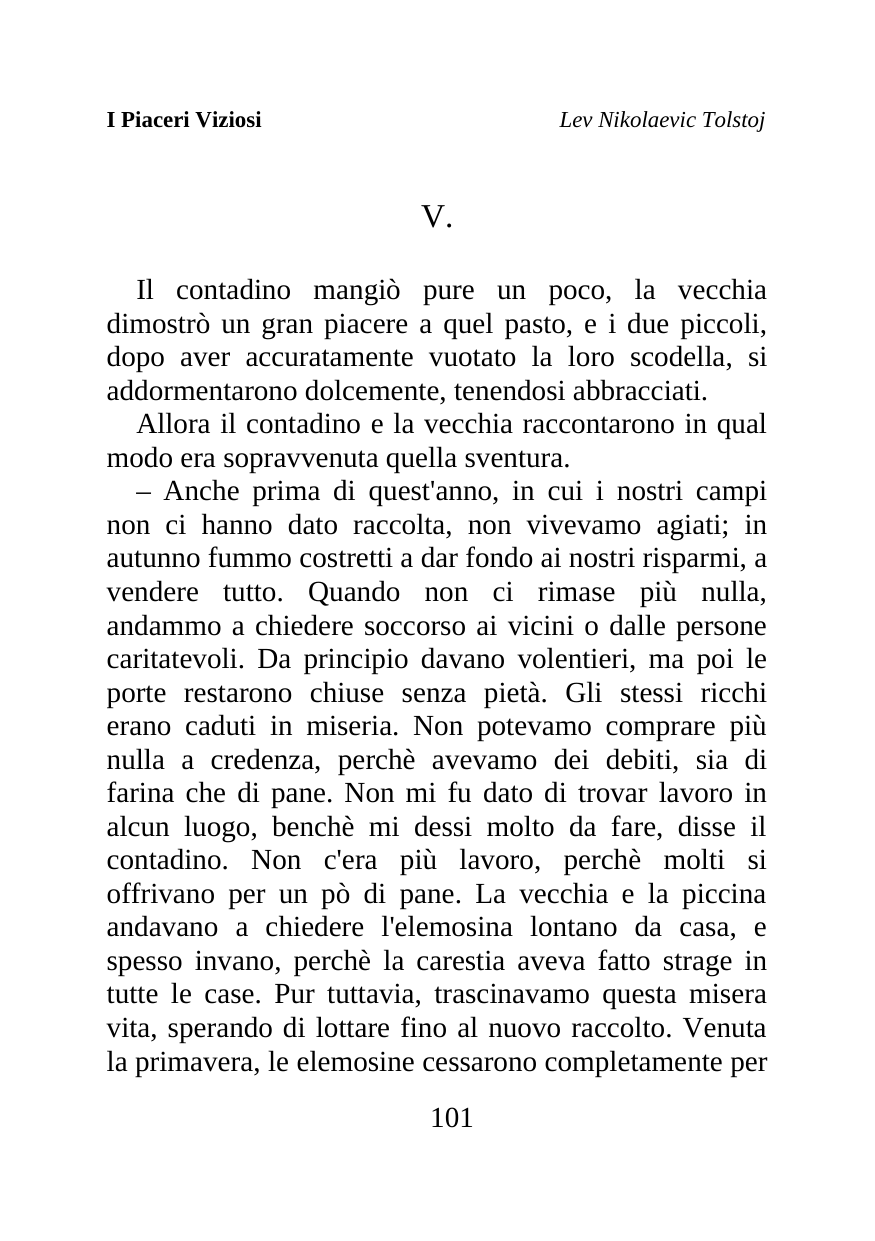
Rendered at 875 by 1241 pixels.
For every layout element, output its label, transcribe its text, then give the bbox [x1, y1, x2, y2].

text Allora il contadino e la vecchia raccontarono in qual modo era sopravvenuta quella sventura. [106, 406, 768, 473]
subtitle V. [106, 196, 768, 235]
text – Anche prima di quest'anno, in cui i nostri campi non ci hanno dato raccolta, non vivevamo agiati; in autunno fummo costretti a dar fondo ai nostri risparmi, a vendere tutto. Quando non ci rimase più nulla, andammo a chiedere soccorso ai vicini o dalle persone caritatevoli. Da principio davano volentieri, ma poi le porte restarono chiuse senza pietà. Gli stessi ricchi erano caduti in miseria. Non potevamo comprare più nulla a credenza, perchè avevamo dei debiti, sia di farina che di pane. Non mi fu dato di trovar lavoro in alcun luogo, benchè mi dessi molto da fare, disse il contadino. Non c'era più lavoro, perchè molti si offrivano per un pò di pane. La vecchia e la piccina andavano a chiedere l'elemosina lontano da casa, e spesso invano, perchè la carestia aveva fatto strage in tutte le case. Pur tuttavia, trascinavamo questa misera vita, sperando di lottare fino al nuovo raccolto. Venuta la primavera, le elemosine cessarono completamente per [106, 473, 768, 1077]
text Il contadino mangiò pure un poco, la vecchia dimostrò un gran piacere a quel pasto, e i due piccoli, dopo aver accuratamente vuotato la loro scodella, si addormentarono dolcemente, tenendosi abbracciati. [106, 272, 768, 406]
